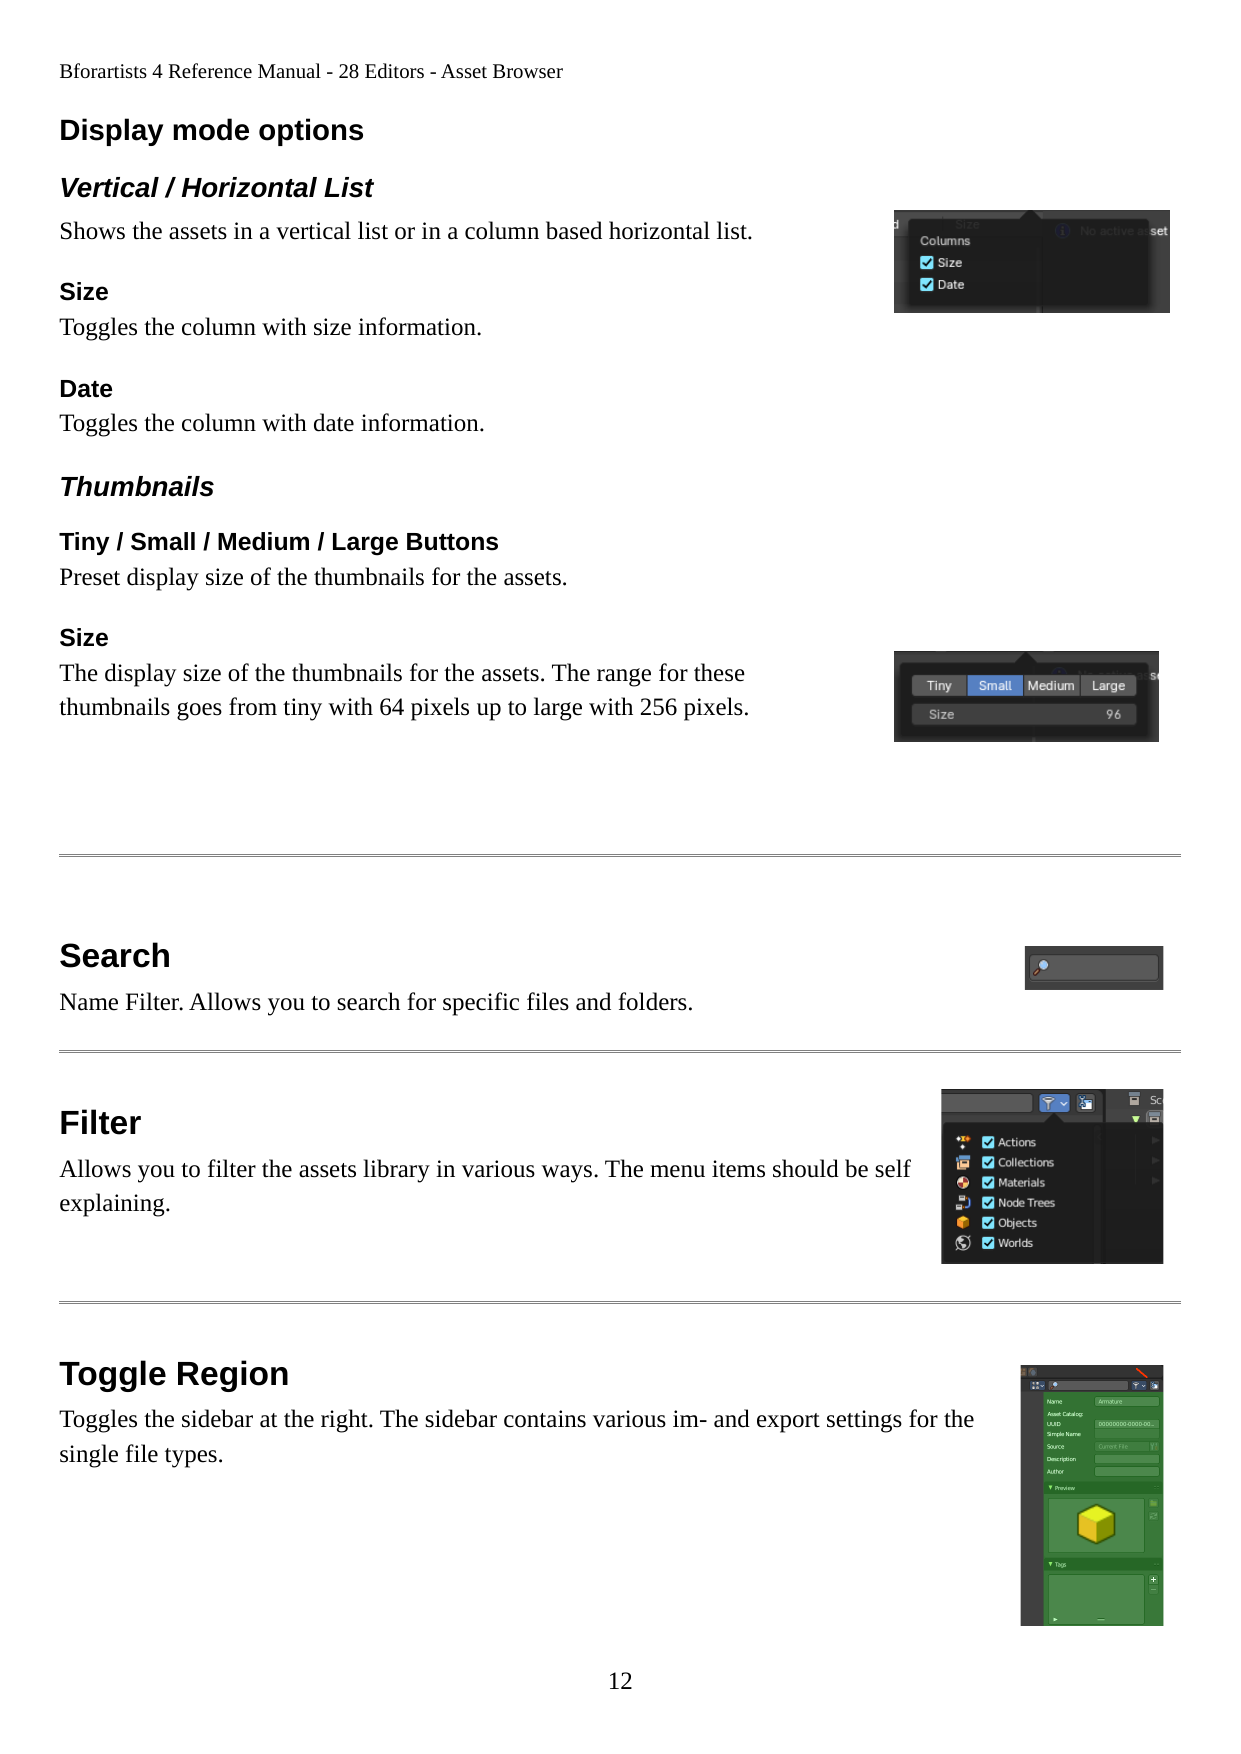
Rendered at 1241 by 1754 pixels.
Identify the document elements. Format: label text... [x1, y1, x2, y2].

subtitle Size [59, 623, 1181, 652]
subtitle Filter [59, 1103, 941, 1141]
subtitle Date [59, 374, 1181, 402]
text Preset display size of the thumbnails for the assets. [59, 562, 1181, 590]
picture [1024, 946, 1164, 990]
picture [894, 210, 1170, 313]
picture [894, 651, 1159, 742]
text Toggles the sidebar at the right. The sidebar contains various im- and export settings for the single file types. [59, 1404, 1020, 1468]
subtitle Thumbnails [59, 470, 1181, 502]
subtitle Size [59, 277, 894, 306]
picture [941, 1089, 1164, 1264]
text Allows you to filter the assets library in various ways. The menu items should be self explaining. [59, 1154, 941, 1217]
subtitle Vertical / Horizontal List [59, 171, 1181, 203]
subtitle Toggle Region [59, 1353, 1181, 1392]
subtitle Display mode options [59, 113, 1181, 146]
text The display size of the thumbnails for the assets. The range for these thumbnails goes from tiny with 64 pixels up to large with 256 pixels. [59, 658, 894, 721]
text Toggles the column with date information. [59, 408, 1181, 437]
text Toggles the column with size information. [59, 312, 1181, 341]
picture [1020, 1365, 1164, 1626]
subtitle Tiny / Small / Medium / Large Buttons [59, 527, 1181, 555]
text Name Filter. Allows you to search for specific files and folders. [59, 987, 1181, 1015]
subtitle [1164, 1103, 1181, 1141]
text Shows the assets in a vertical list or in a column based horizontal list. [59, 216, 894, 244]
subtitle [1170, 277, 1181, 306]
subtitle Search [59, 935, 1181, 974]
